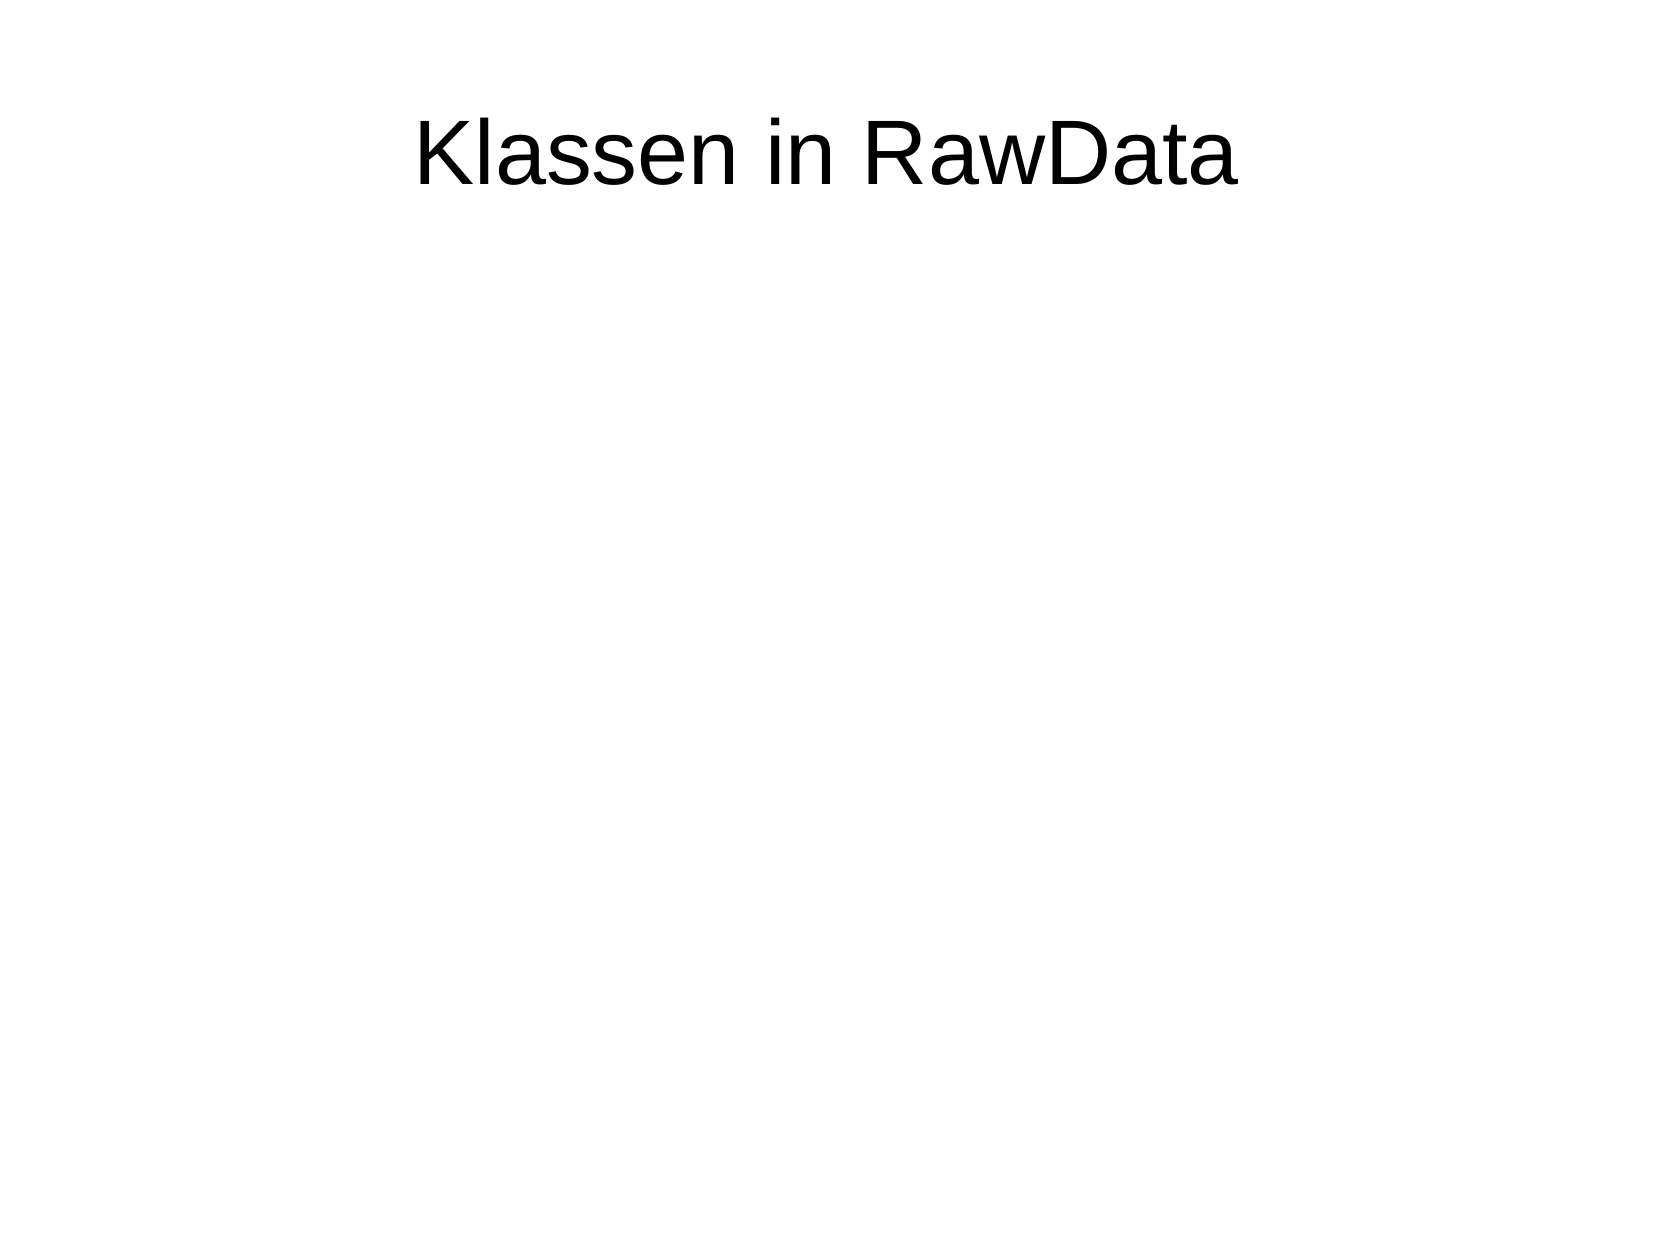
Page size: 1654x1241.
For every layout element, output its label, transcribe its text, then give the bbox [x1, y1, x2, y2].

title Klassen in RawData [82, 49, 1571, 257]
